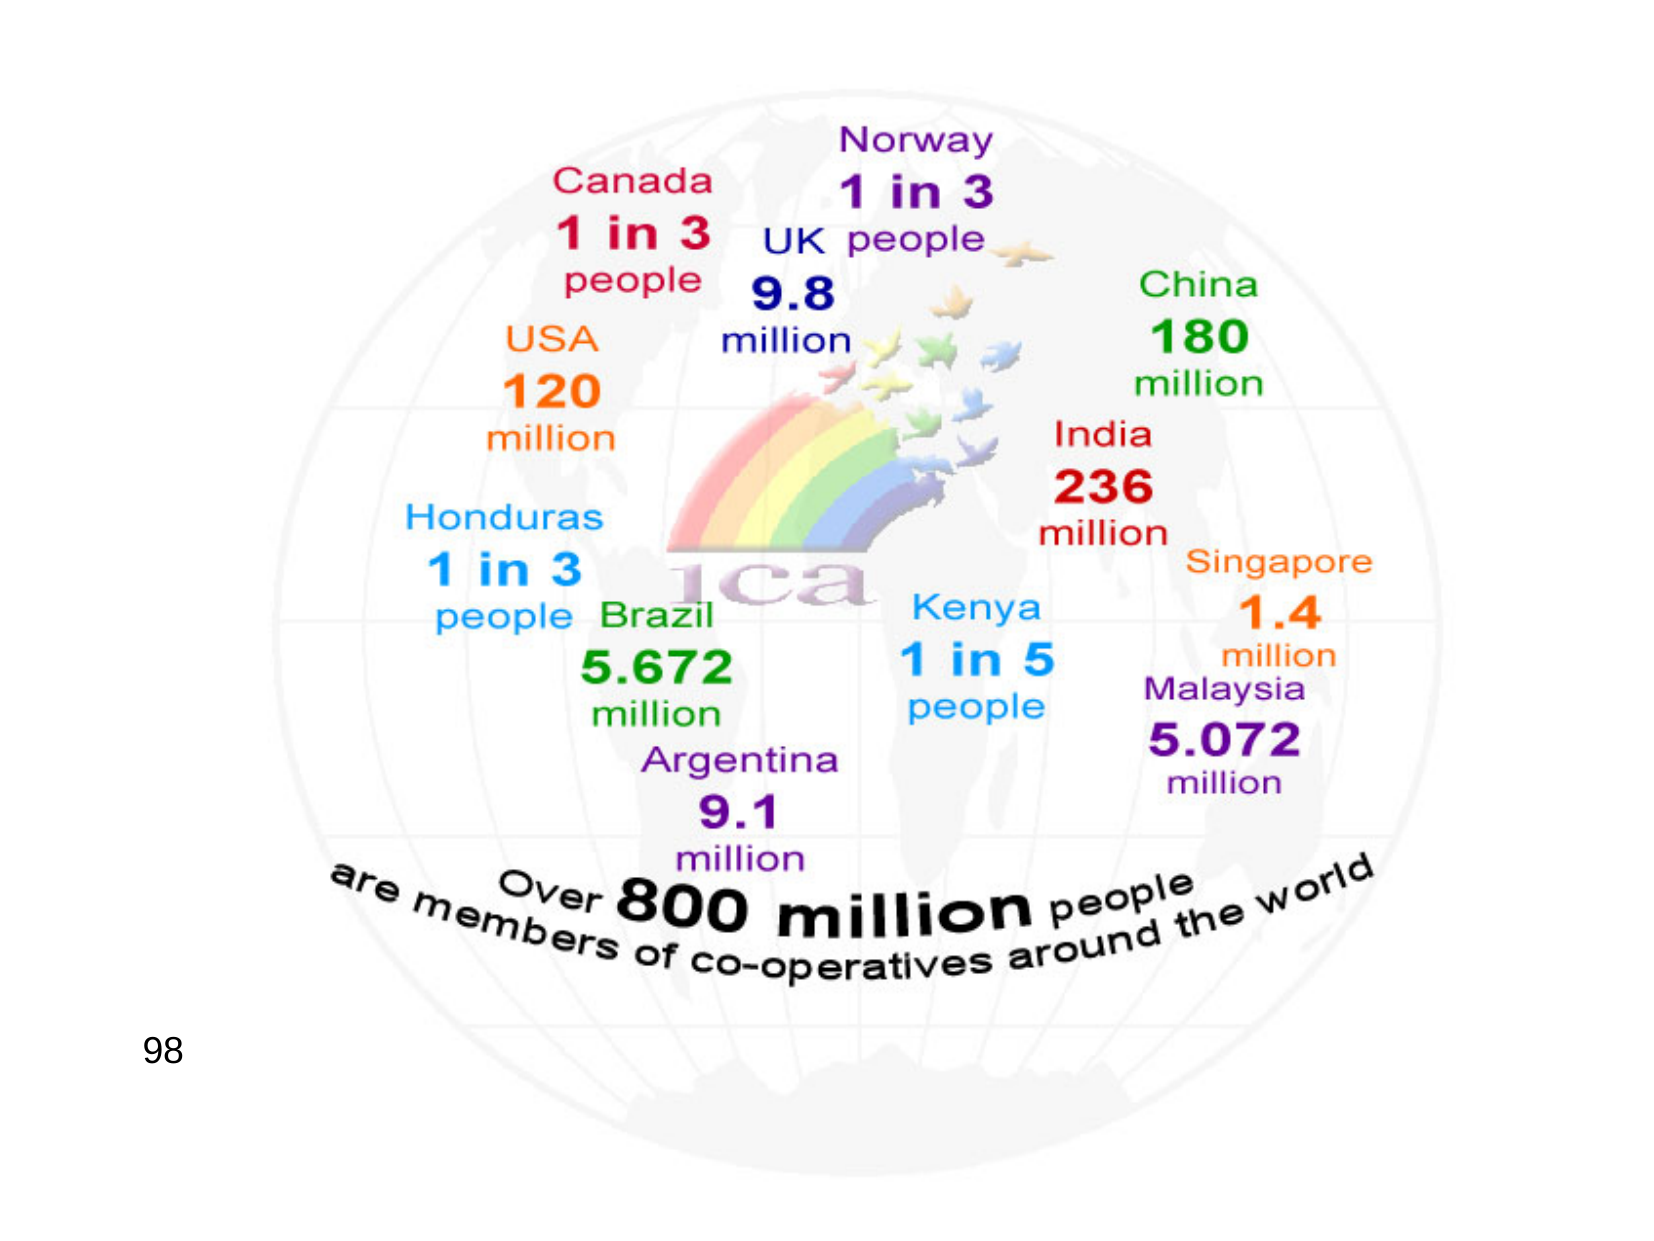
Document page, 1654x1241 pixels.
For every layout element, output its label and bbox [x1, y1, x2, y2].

picture [253, 70, 1465, 1193]
text_box [127, 1022, 345, 1093]
